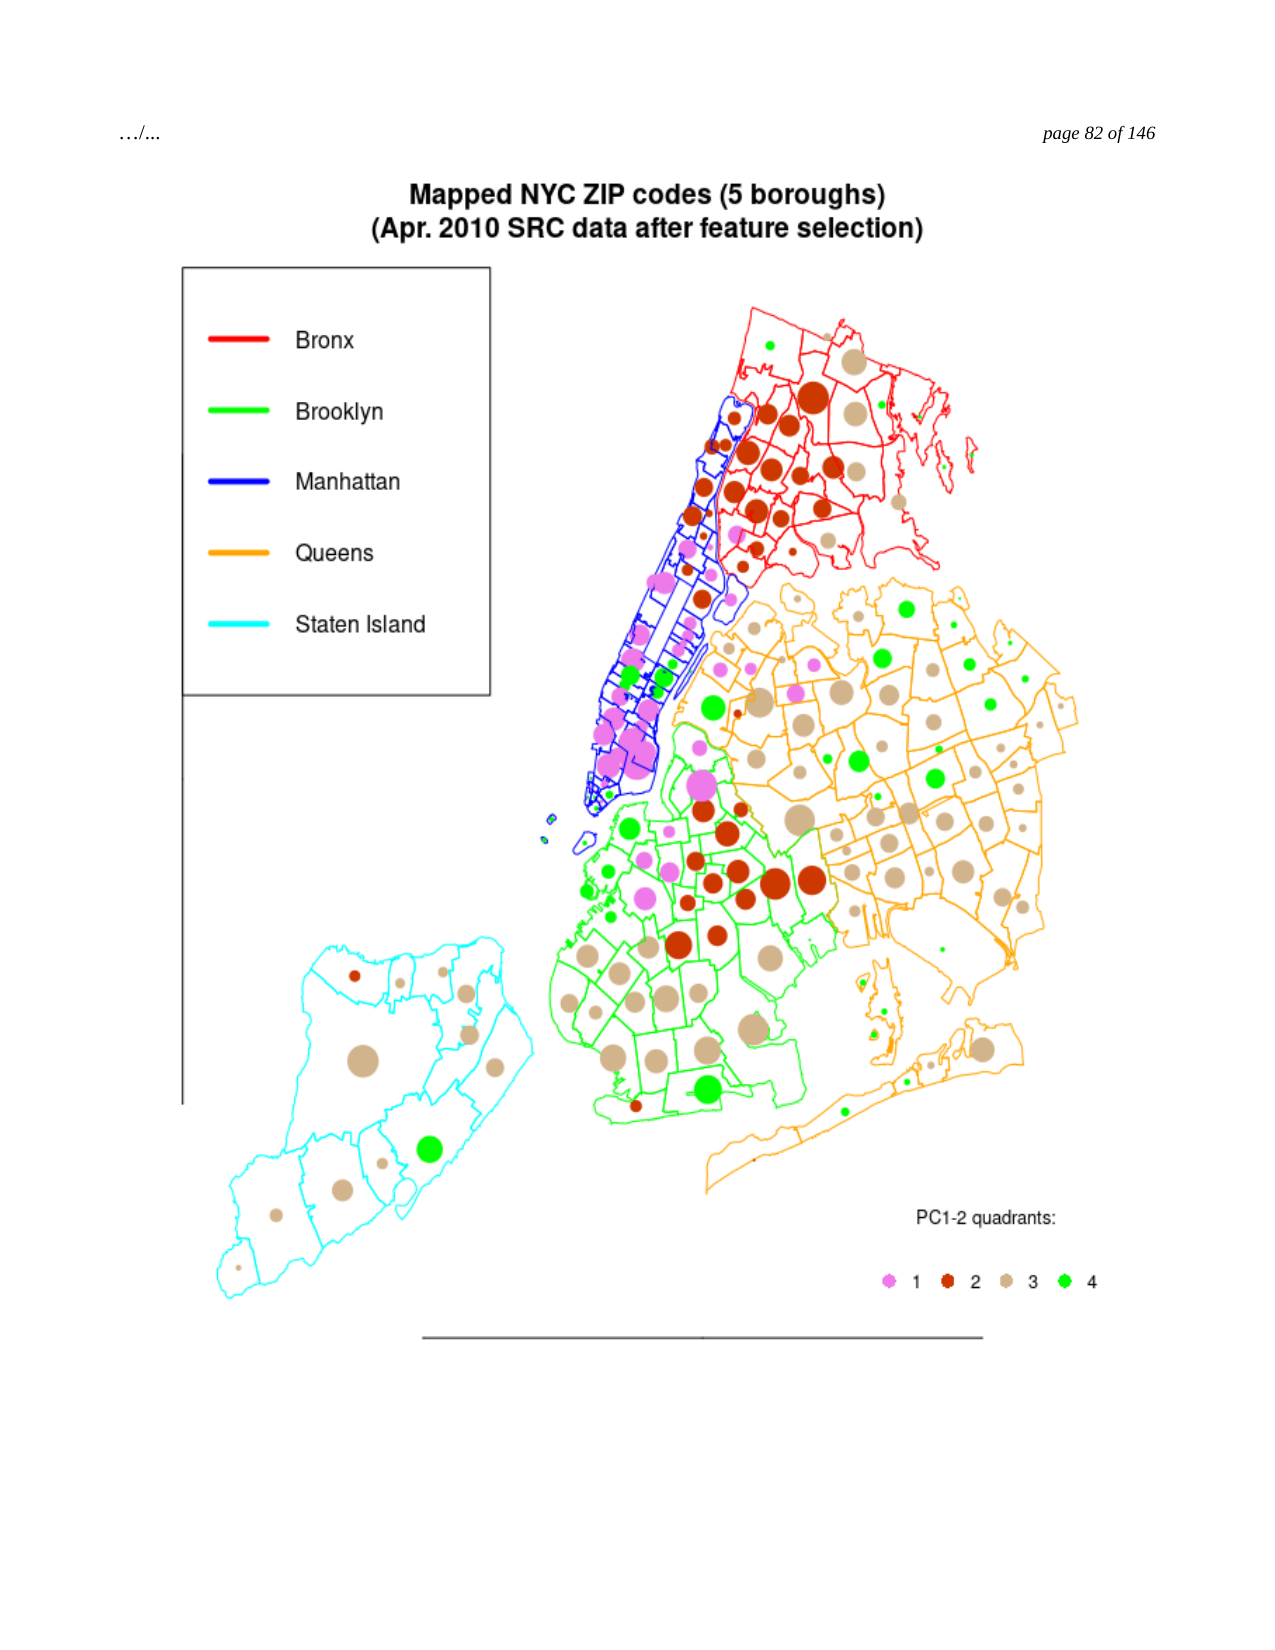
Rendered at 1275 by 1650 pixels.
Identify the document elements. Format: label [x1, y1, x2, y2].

picture [151, 162, 1124, 1373]
